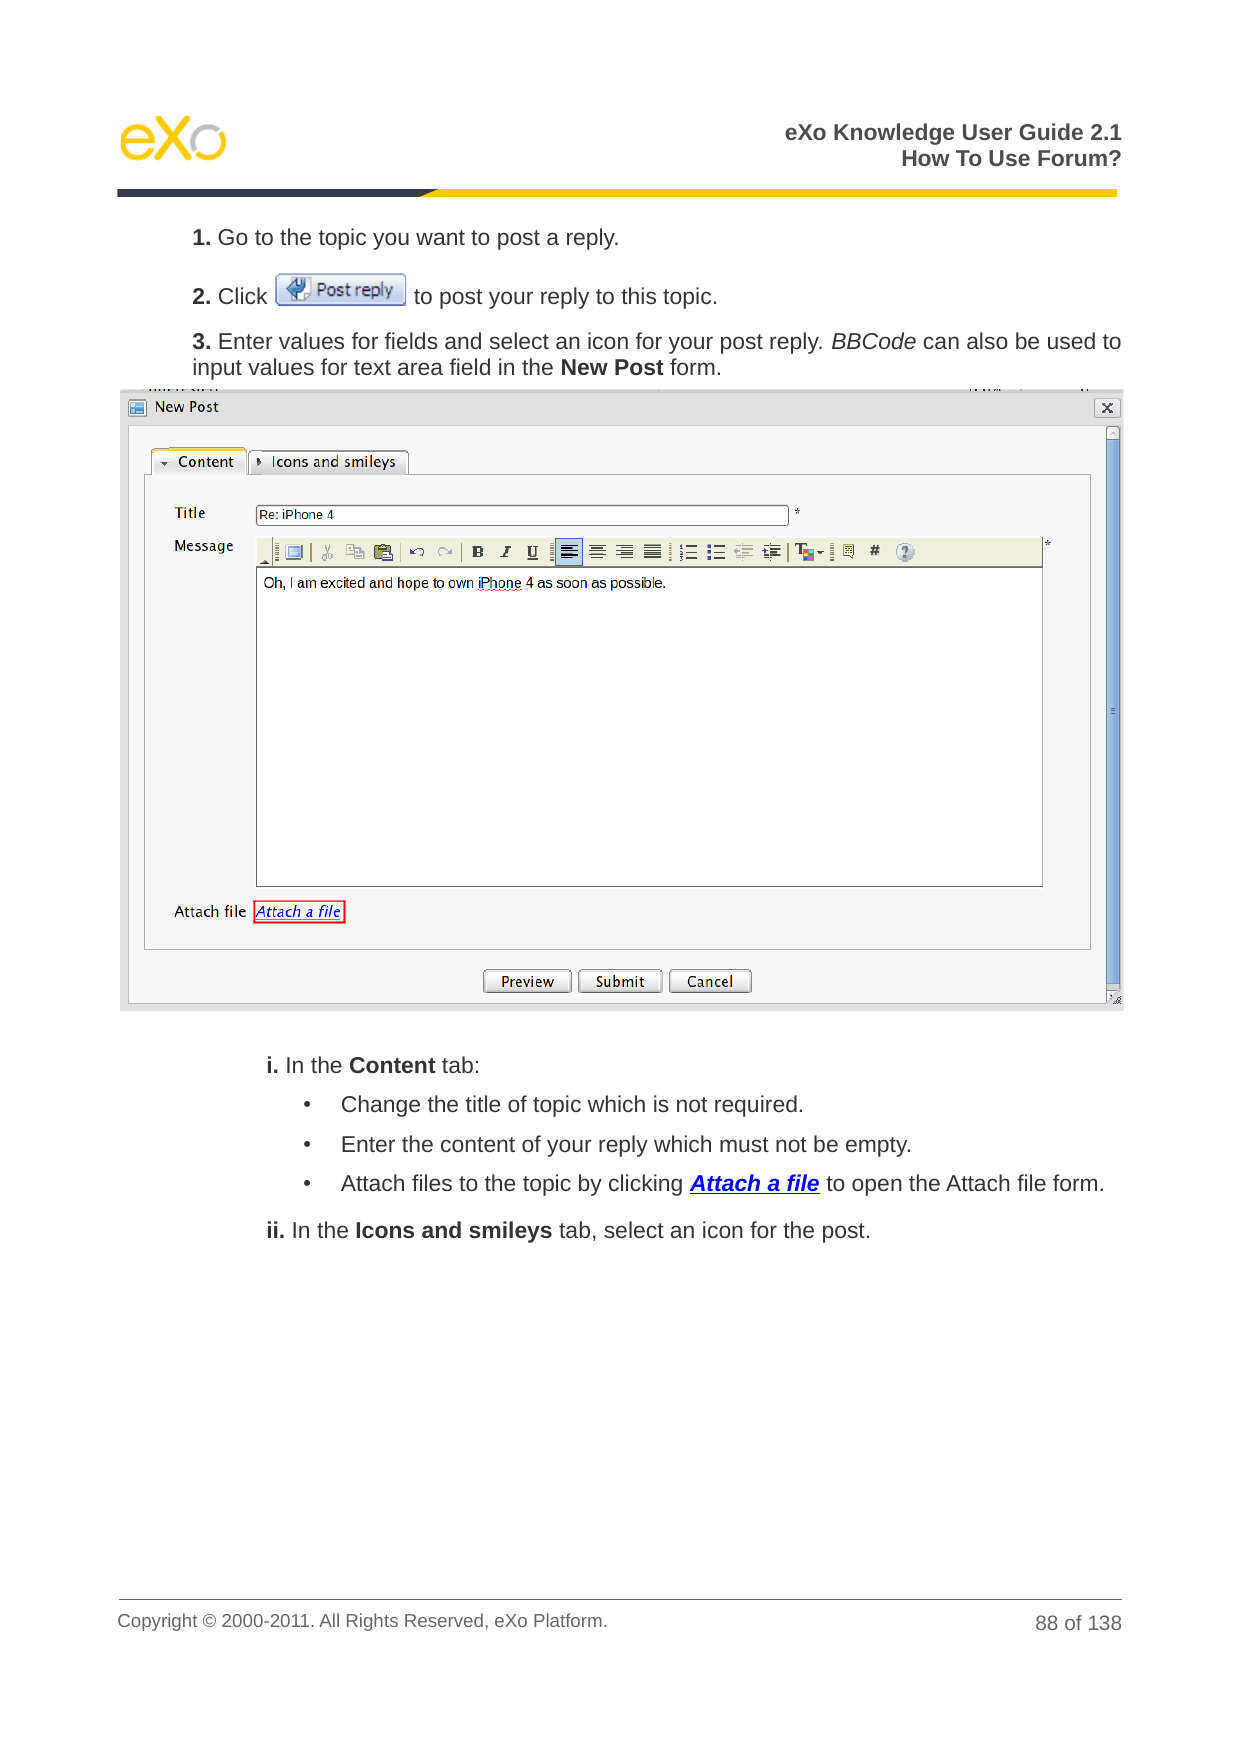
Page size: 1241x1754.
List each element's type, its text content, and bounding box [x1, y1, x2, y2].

picture [274, 272, 407, 306]
text i. In the Content tab: [192, 1052, 1122, 1078]
picture [120, 389, 1124, 1011]
list 3. Enter values for fields and select an icon for your post reply. BBCode can also be used to input values for text area field in the New Post form. [154, 328, 1122, 380]
list Change the title of topic which is not required. [303, 1091, 1122, 1117]
list Attach files to the topic by clicking Attach a file to open the Attach file form. [303, 1170, 1122, 1196]
picture [117, 189, 1118, 197]
text ii. In the Icons and smileys tab, select an icon for the post. [192, 1217, 1122, 1243]
list 1. Go to the topic you want to post a reply. [154, 223, 1122, 250]
list Enter the content of your reply which must not be empty. [303, 1131, 1122, 1157]
list 2. Clickto post your reply to this topic. [154, 265, 1122, 313]
picture [120, 115, 227, 161]
